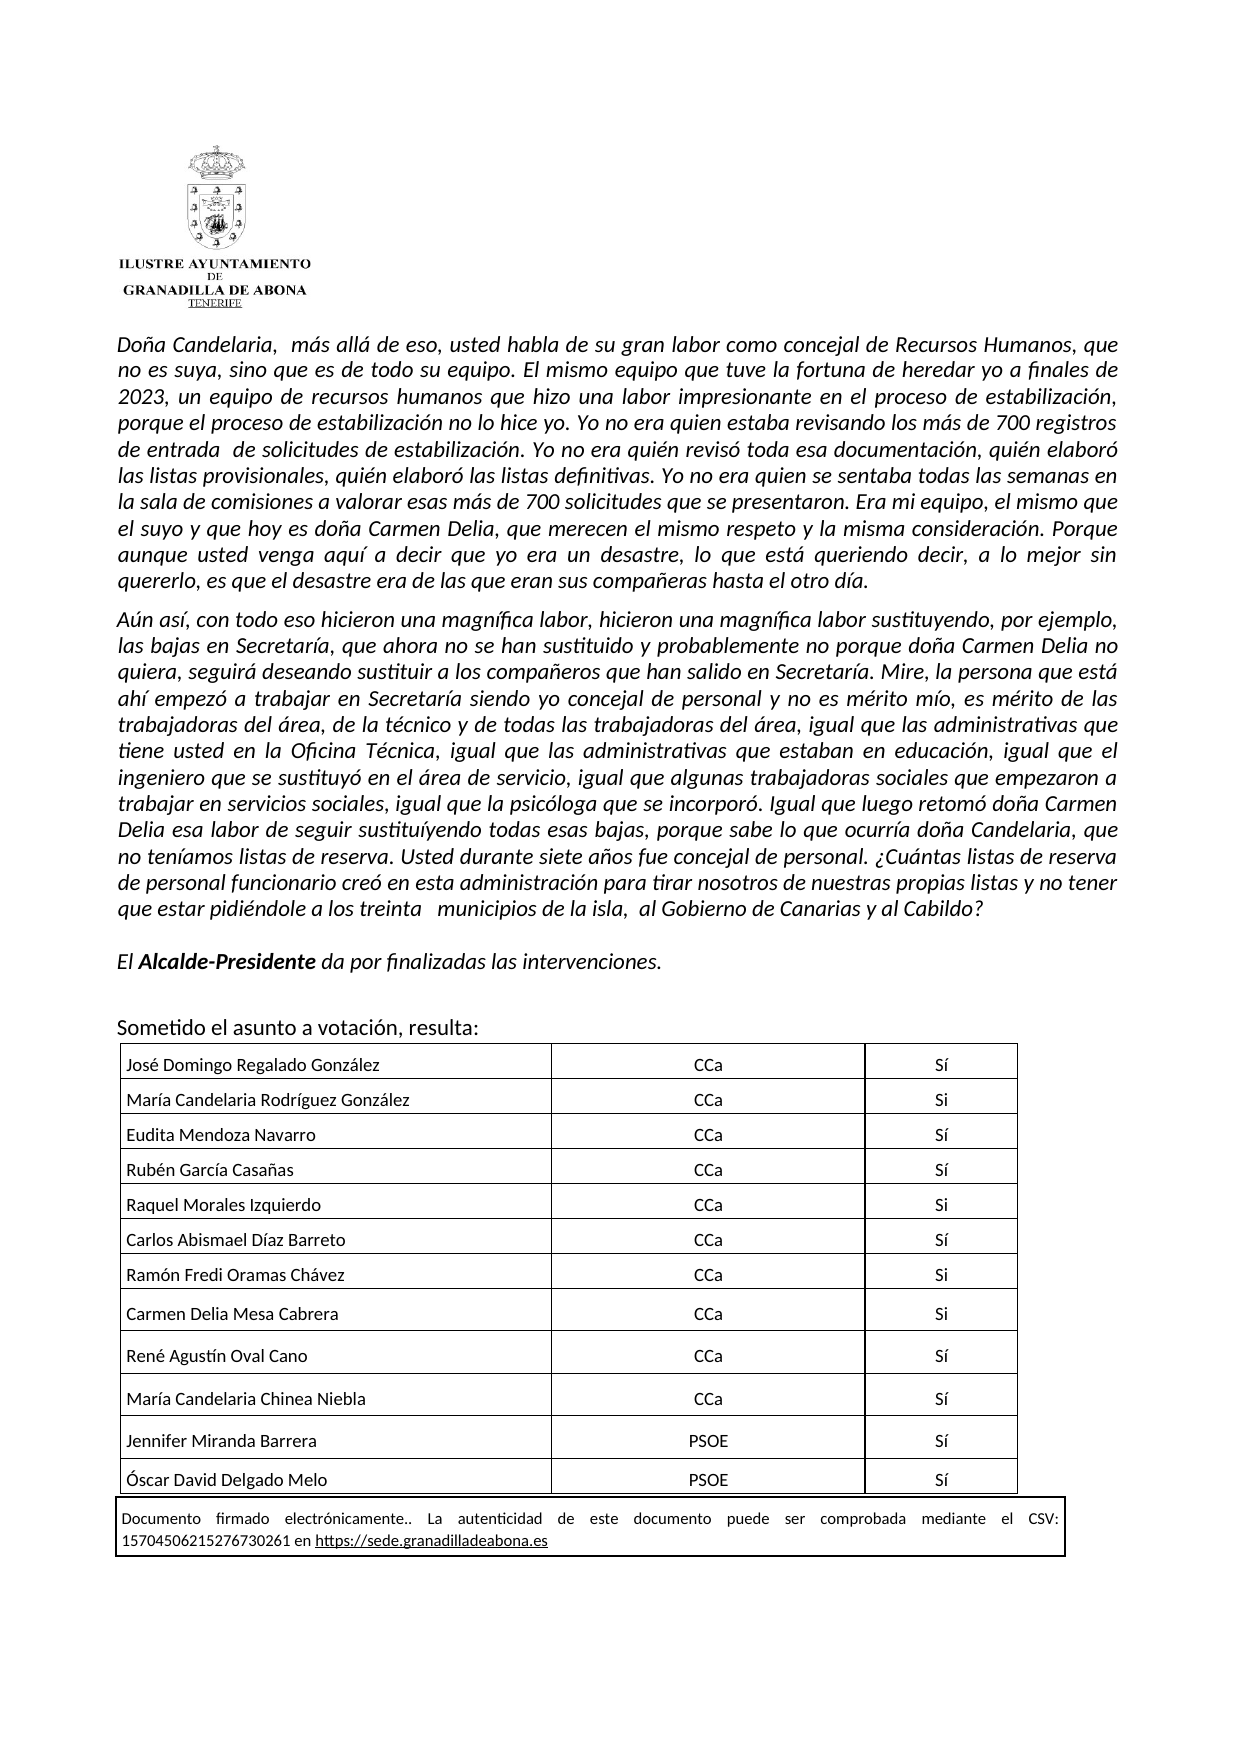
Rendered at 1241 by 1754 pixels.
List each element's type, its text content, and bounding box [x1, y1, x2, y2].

table_cell Si [866, 1079, 1017, 1113]
table_cell CCa [552, 1331, 864, 1373]
text Aún así, con todo eso hicieron una magnífica labor, hicieron una magnífica labor sustituyendo, por ejemplo, las bajas en Secretaría, que ahora no se han sustituido y probablemente no porque doña Carmen Delia no quiera, seguirá deseando sustituir a los compañeros que han salido en Secretaría. Mire, la persona que está ahí empezó a trabajar en Secretaría siendo yo concejal de personal y no es mérito mío, es mérito de las trabajadoras del área, de la técnico y de todas las trabajadoras del área, igual que las administrativas que tiene usted en la Oficina Técnica, igual que las administrativas que estaban en educación, igual que el ingeniero que se sustituyó en el área de servicio, igual que algunas trabajadoras sociales que empezaron a trabajar en servicios sociales, igual que la psicóloga que se incorporó. Igual que luego retomó doña Carmen Delia esa labor de seguir sustituíyendo todas esas bajas, porque sabe lo que ocurría doña Candelaria, que no teníamos listas de reserva. Usted durante siete años fue concejal de personal. ¿Cuántas listas de reserva de personal funcionario creó en esta administración para tirar nosotros de nuestras propias listas y no tener que estar pidiéndole a los treinta municipios de la isla, al Gobierno de Canarias y al Cabildo? [117, 606, 1122, 922]
table_cell Sí [866, 1374, 1017, 1415]
table_cell Carlos Abismael Díaz Barreto [121, 1219, 551, 1253]
table_cell CCa [552, 1114, 864, 1148]
table_cell CCa [552, 1254, 864, 1288]
table_header Sí [866, 1044, 1017, 1078]
table_cell Si [866, 1254, 1017, 1288]
table_cell Sí [866, 1331, 1017, 1373]
table_cell María Candelaria Chinea Niebla [121, 1374, 551, 1415]
table_cell CCa [552, 1374, 864, 1415]
table_cell Jennifer Miranda Barrera [121, 1416, 551, 1458]
table_cell Si [866, 1184, 1017, 1218]
table_cell CCa [552, 1184, 864, 1218]
text Sometido el asunto a votación, resulta: [117, 1014, 1122, 1040]
table_cell CCa [552, 1289, 864, 1330]
table_cell PSOE [552, 1416, 864, 1458]
table_header CCa [552, 1044, 864, 1078]
table_cell CCa [552, 1219, 864, 1253]
table_cell Sí [866, 1114, 1017, 1148]
table_cell Raquel Morales Izquierdo [121, 1184, 551, 1218]
table_cell Sí [866, 1219, 1017, 1253]
table_cell PSOE [552, 1459, 864, 1493]
table_cell Sí [866, 1459, 1017, 1493]
table_cell Eudita Mendoza Navarro [121, 1114, 551, 1148]
table_cell CCa [552, 1079, 864, 1113]
text Doña Candelaria, más allá de eso, usted habla de su gran labor como concejal de Recursos Humanos, que no es suya, sino que es de todo su equipo. El mismo equipo que tuve la fortuna de heredar yo a finales de 2023, un equipo de recursos humanos que hizo una labor impresionante en el proceso de estabilización, porque el proceso de estabilización no lo hice yo. Yo no era quien estaba revisando los más de 700 registros de entrada de solicitudes de estabilización. Yo no era quién revisó toda esa documentación, quién elaboró las listas provisionales, quién elaboró las listas definitivas. Yo no era quien se sentaba todas las semanas en la sala de comisiones a valorar esas más de 700 solicitudes que se presentaron. Era mi equipo, el mismo que el suyo y que hoy es doña Carmen Delia, que merecen el mismo respeto y la misma consideración. Porque aunque usted venga aquí a decir que yo era un desastre, lo que está queriendo decir, a lo mejor sin quererlo, es que el desastre era de las que eran sus compañeras hasta el otro día. [117, 331, 1122, 594]
table_cell Sí [866, 1149, 1017, 1183]
table_cell Ramón Fredi Oramas Chávez [121, 1254, 551, 1288]
text El Alcalde-Presidente da por finalizadas las intervenciones. [117, 949, 1122, 975]
table_cell CCa [552, 1149, 864, 1183]
table_cell René Agustín Oval Cano [121, 1331, 551, 1373]
table_cell Rubén García Casañas [121, 1149, 551, 1183]
table_cell Si [866, 1289, 1017, 1330]
table_cell Óscar David Delgado Melo [121, 1459, 551, 1493]
table_cell María Candelaria Rodríguez González [121, 1079, 551, 1113]
table_cell Sí [866, 1416, 1017, 1458]
table_header José Domingo Regalado González [121, 1044, 551, 1078]
table_cell Carmen Delia Mesa Cabrera [121, 1289, 551, 1330]
